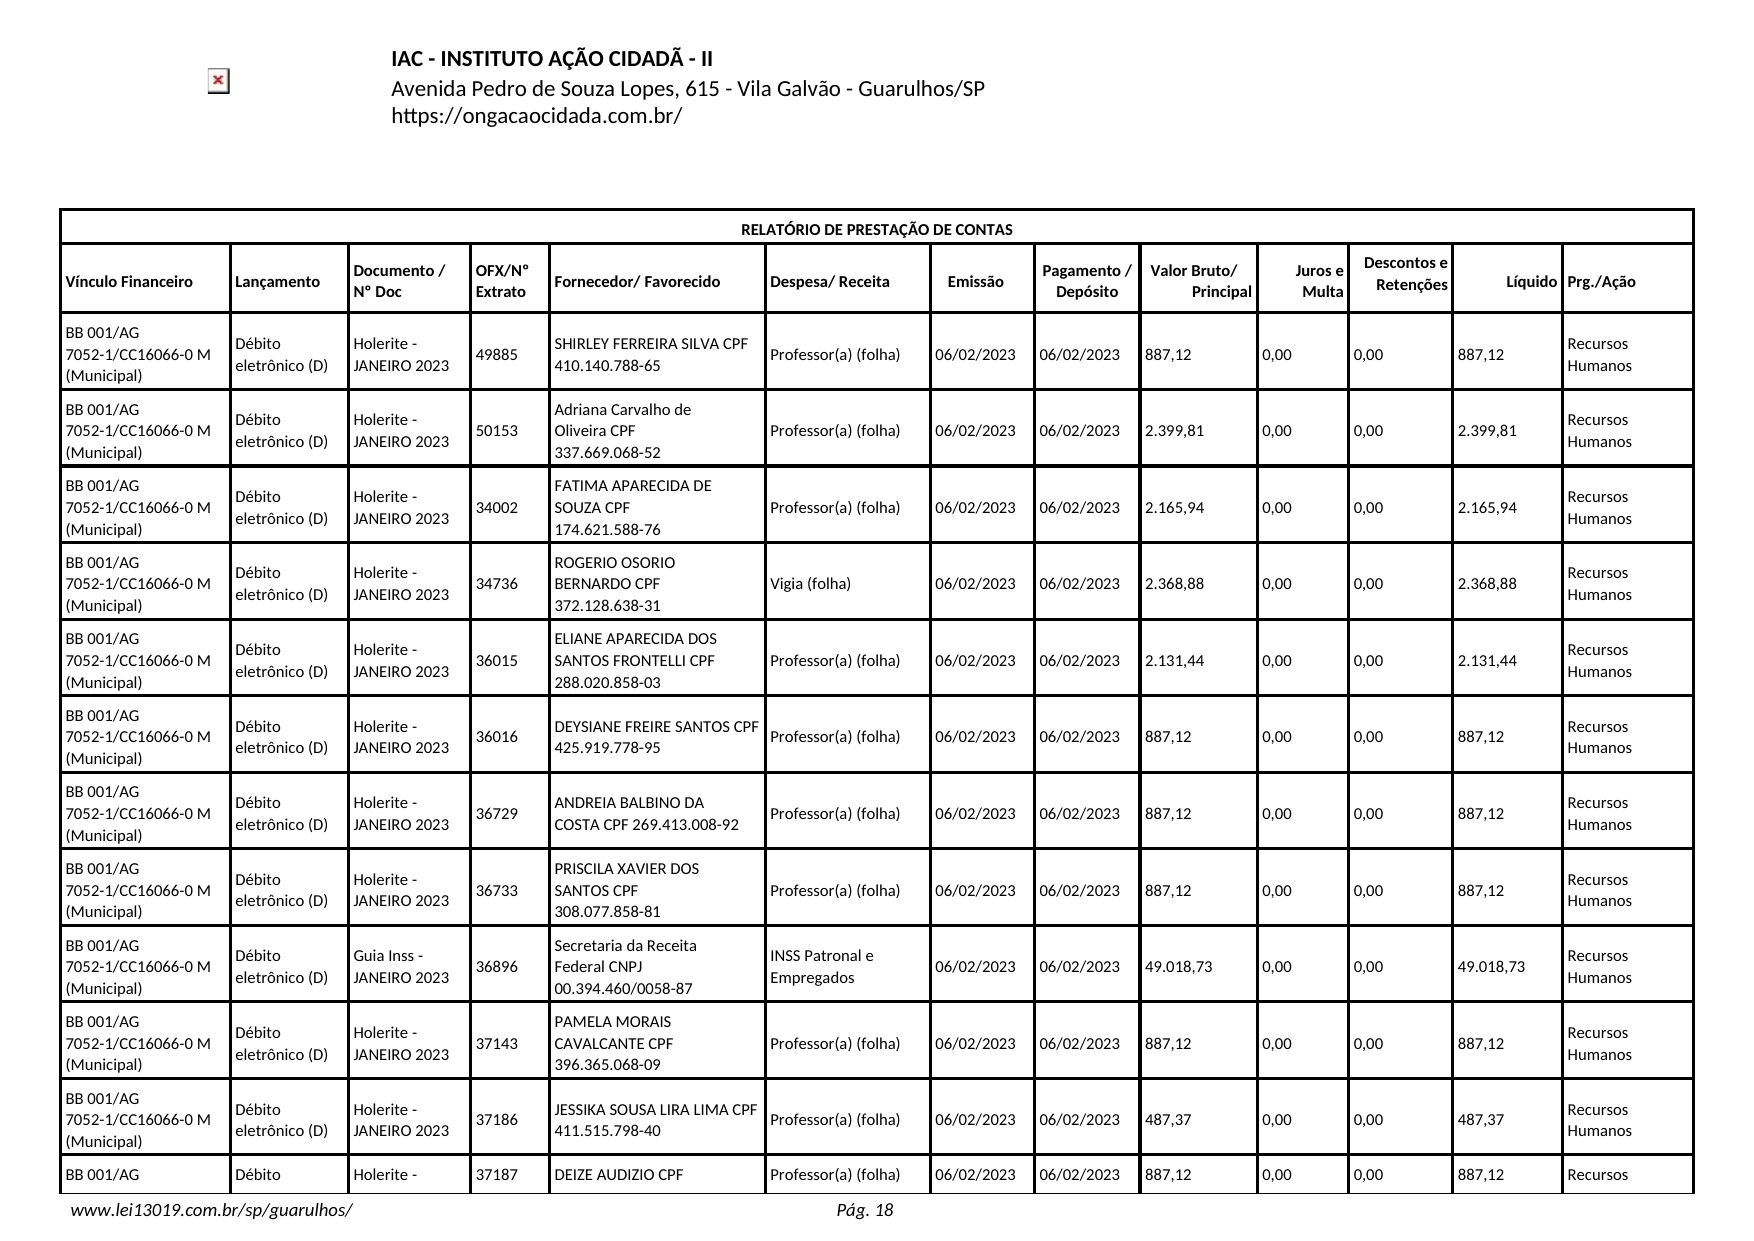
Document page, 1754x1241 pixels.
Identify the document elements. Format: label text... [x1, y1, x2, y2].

table_cell 06/02/2023 [1036, 850, 1138, 924]
table_cell Prg./Ação [1564, 245, 1692, 311]
table_cell 487,37 [1454, 1080, 1561, 1153]
table_cell Débito eletrônico (D) [232, 850, 347, 924]
table_cell Débito eletrônico (D) [232, 314, 347, 388]
table_cell 0,00 [1350, 1003, 1451, 1077]
table_cell 06/02/2023 [1036, 544, 1138, 617]
table_cell 34002 [472, 468, 548, 541]
table_cell Pagamento / Depósito [1036, 245, 1138, 311]
table_cell Recursos Humanos [1564, 544, 1692, 617]
table_cell 2.131,44 [1454, 621, 1561, 694]
table_cell Holerite - JANEIRO 2023 [350, 468, 469, 541]
table_cell Professor(a) (folha) [767, 1080, 929, 1153]
table_cell 0,00 [1350, 544, 1451, 617]
table_cell 0,00 [1350, 774, 1451, 847]
table_cell Recursos Humanos [1564, 850, 1692, 924]
table_cell 0,00 [1259, 697, 1347, 771]
table_cell 06/02/2023 [1036, 1003, 1138, 1077]
table_cell 887,12 [1454, 314, 1561, 388]
table_cell Emissão [932, 245, 1033, 311]
table_cell 0,00 [1259, 1003, 1347, 1077]
table_cell Holerite - JANEIRO 2023 [350, 391, 469, 464]
table_cell 0,00 [1259, 850, 1347, 924]
table_cell 0,00 [1350, 697, 1451, 771]
table_cell BB 001/AG 7052-1/CC16066-0 M (Municipal) [62, 1080, 229, 1153]
table_cell 06/02/2023 [932, 621, 1033, 694]
table_cell 0,00 [1259, 391, 1347, 464]
table_cell Recursos Humanos [1564, 1080, 1692, 1153]
table_cell 06/02/2023 [932, 468, 1033, 541]
table_cell Holerite - JANEIRO 2023 [350, 1080, 469, 1153]
table_cell 887,12 [1142, 850, 1256, 924]
table_cell 0,00 [1350, 391, 1451, 464]
table_cell 06/02/2023 [932, 1156, 1033, 1193]
table_cell 37143 [472, 1003, 548, 1077]
table_cell BB 001/AG 7052-1/CC16066-0 M (Municipal) [62, 391, 229, 464]
table_cell BB 001/AG 7052-1/CC16066-0 M (Municipal) [62, 1003, 229, 1077]
table_cell Recursos Humanos [1564, 391, 1692, 464]
table_cell 06/02/2023 [1036, 1156, 1138, 1193]
table_cell BB 001/AG 7052-1/CC16066-0 M (Municipal) [62, 774, 229, 847]
table_cell 06/02/2023 [932, 1003, 1033, 1077]
table_cell 34736 [472, 544, 548, 617]
table_cell 0,00 [1259, 621, 1347, 694]
table_cell OFX/Nº Extrato [472, 245, 548, 311]
table_cell 06/02/2023 [932, 391, 1033, 464]
table_cell 487,37 [1142, 1080, 1256, 1153]
table_cell 06/02/2023 [1036, 927, 1138, 1000]
table_cell Despesa/ Receita [767, 245, 929, 311]
table_cell 887,12 [1454, 1003, 1561, 1077]
table_cell BB 001/AG [62, 1156, 229, 1193]
table_cell 50153 [472, 391, 548, 464]
table_cell Recursos Humanos [1564, 621, 1692, 694]
table_cell 887,12 [1454, 697, 1561, 771]
table_cell 0,00 [1259, 314, 1347, 388]
table_cell 06/02/2023 [1036, 1080, 1138, 1153]
table_cell PRISCILA XAVIER DOS SANTOS CPF 308.077.858-81 [551, 850, 764, 924]
table_cell ROGERIO OSORIO BERNARDO CPF 372.128.638-31 [551, 544, 764, 617]
table_cell 49885 [472, 314, 548, 388]
table_cell 2.165,94 [1454, 468, 1561, 541]
table_cell 0,00 [1259, 468, 1347, 541]
table_cell 0,00 [1350, 1156, 1451, 1193]
table_cell 887,12 [1142, 314, 1256, 388]
table_cell 0,00 [1350, 927, 1451, 1000]
table_cell Recursos Humanos [1564, 314, 1692, 388]
table_cell 887,12 [1142, 774, 1256, 847]
table_cell BB 001/AG 7052-1/CC16066-0 M (Municipal) [62, 468, 229, 541]
table_cell Recursos Humanos [1564, 1003, 1692, 1077]
table_cell Holerite - JANEIRO 2023 [350, 850, 469, 924]
table_cell DEYSIANE FREIRE SANTOS CPF 425.919.778-95 [551, 697, 764, 771]
table_cell Professor(a) (folha) [767, 621, 929, 694]
table_cell 2.368,88 [1454, 544, 1561, 617]
table_cell Adriana Carvalho de Oliveira CPF 337.669.068-52 [551, 391, 764, 464]
table_cell 06/02/2023 [932, 314, 1033, 388]
table_cell BB 001/AG 7052-1/CC16066-0 M (Municipal) [62, 621, 229, 694]
table_cell 0,00 [1350, 850, 1451, 924]
table_cell 06/02/2023 [932, 774, 1033, 847]
table_cell 06/02/2023 [1036, 391, 1138, 464]
table_cell Professor(a) (folha) [767, 697, 929, 771]
table_cell Recursos Humanos [1564, 774, 1692, 847]
table_cell 0,00 [1350, 621, 1451, 694]
table_cell Débito eletrônico (D) [232, 927, 347, 1000]
table_cell Débito eletrônico (D) [232, 1003, 347, 1077]
table_cell 2.399,81 [1454, 391, 1561, 464]
table_cell 36733 [472, 850, 548, 924]
table_cell Débito [232, 1156, 347, 1193]
picture [207, 68, 230, 94]
table_cell PAMELA MORAIS CAVALCANTE CPF 396.365.068-09 [551, 1003, 764, 1077]
table_cell Vínculo Financeiro [62, 245, 229, 311]
table_cell Professor(a) (folha) [767, 1003, 929, 1077]
table_cell 887,12 [1454, 850, 1561, 924]
table_cell Professor(a) (folha) [767, 850, 929, 924]
table_cell BB 001/AG 7052-1/CC16066-0 M (Municipal) [62, 314, 229, 388]
table_cell Lançamento [232, 245, 347, 311]
table_cell 06/02/2023 [1036, 314, 1138, 388]
table_cell 0,00 [1259, 1080, 1347, 1153]
table_cell 06/02/2023 [1036, 621, 1138, 694]
table_cell Débito eletrônico (D) [232, 1080, 347, 1153]
table_cell 0,00 [1259, 544, 1347, 617]
table_cell 06/02/2023 [932, 850, 1033, 924]
table_cell 0,00 [1350, 314, 1451, 388]
table_cell 0,00 [1259, 927, 1347, 1000]
table_cell Fornecedor/ Favorecido [551, 245, 764, 311]
table_cell Professor(a) (folha) [767, 391, 929, 464]
table_cell 06/02/2023 [1036, 774, 1138, 847]
table_cell Professor(a) (folha) [767, 1156, 929, 1193]
table_cell 06/02/2023 [932, 544, 1033, 617]
table_cell Holerite - JANEIRO 2023 [350, 621, 469, 694]
table_cell 36896 [472, 927, 548, 1000]
table_cell 0,00 [1259, 774, 1347, 847]
table_cell Recursos [1564, 1156, 1692, 1193]
table_cell Débito eletrônico (D) [232, 621, 347, 694]
table_cell 36729 [472, 774, 548, 847]
table_cell SHIRLEY FERREIRA SILVA CPF 410.140.788-65 [551, 314, 764, 388]
table_cell BB 001/AG 7052-1/CC16066-0 M (Municipal) [62, 850, 229, 924]
table_cell 887,12 [1142, 1156, 1256, 1193]
table_cell Professor(a) (folha) [767, 468, 929, 541]
table_header RELATÓRIO DE PRESTAÇÃO DE CONTAS [62, 211, 1692, 242]
table_cell 06/02/2023 [932, 697, 1033, 771]
table_cell 887,12 [1142, 697, 1256, 771]
table_cell Documento / Nº Doc [350, 245, 469, 311]
table_cell Débito eletrônico (D) [232, 774, 347, 847]
table_cell Professor(a) (folha) [767, 774, 929, 847]
table_cell Débito eletrônico (D) [232, 544, 347, 617]
table_cell Holerite - JANEIRO 2023 [350, 697, 469, 771]
table_cell 887,12 [1454, 774, 1561, 847]
table_cell Valor Bruto/ Principal [1142, 245, 1256, 311]
table_cell 2.399,81 [1142, 391, 1256, 464]
table_cell 2.165,94 [1142, 468, 1256, 541]
table_cell JESSIKA SOUSA LIRA LIMA CPF 411.515.798-40 [551, 1080, 764, 1153]
table_cell Vigia (folha) [767, 544, 929, 617]
table_cell Líquido [1454, 245, 1561, 311]
table_cell 36016 [472, 697, 548, 771]
table_cell 06/02/2023 [932, 1080, 1033, 1153]
table_cell Holerite - JANEIRO 2023 [350, 544, 469, 617]
table_cell 0,00 [1350, 468, 1451, 541]
table_cell 887,12 [1454, 1156, 1561, 1193]
table_cell 2.368,88 [1142, 544, 1256, 617]
table_cell Recursos Humanos [1564, 468, 1692, 541]
table_cell Débito eletrônico (D) [232, 697, 347, 771]
table_cell 06/02/2023 [1036, 468, 1138, 541]
table_cell Holerite - JANEIRO 2023 [350, 1003, 469, 1077]
table_cell BB 001/AG 7052-1/CC16066-0 M (Municipal) [62, 927, 229, 1000]
table_cell DEIZE AUDIZIO CPF [551, 1156, 764, 1193]
table_cell Recursos Humanos [1564, 697, 1692, 771]
table_cell 49.018,73 [1142, 927, 1256, 1000]
table_cell 06/02/2023 [1036, 697, 1138, 771]
table_cell BB 001/AG 7052-1/CC16066-0 M (Municipal) [62, 697, 229, 771]
table_cell 37187 [472, 1156, 548, 1193]
table_cell 2.131,44 [1142, 621, 1256, 694]
table_cell 36015 [472, 621, 548, 694]
table_cell 06/02/2023 [932, 927, 1033, 1000]
table_cell ELIANE APARECIDA DOS SANTOS FRONTELLI CPF 288.020.858-03 [551, 621, 764, 694]
table_cell Secretaria da Receita Federal CNPJ 00.394.460/0058-87 [551, 927, 764, 1000]
table_cell INSS Patronal e Empregados [767, 927, 929, 1000]
table_cell Holerite - JANEIRO 2023 [350, 314, 469, 388]
table_cell Guia Inss - JANEIRO 2023 [350, 927, 469, 1000]
table_cell Holerite [350, 1156, 469, 1193]
table_cell 37186 [472, 1080, 548, 1153]
table_cell FATIMA APARECIDA DE SOUZA CPF 174.621.588-76 [551, 468, 764, 541]
table_cell 887,12 [1142, 1003, 1256, 1077]
table_cell Débito eletrônico (D) [232, 468, 347, 541]
table_cell Débito eletrônico (D) [232, 391, 347, 464]
table_cell 0,00 [1259, 1156, 1347, 1193]
table_cell Descontos e Retenções [1350, 245, 1451, 311]
table_cell Professor(a) (folha) [767, 314, 929, 388]
table_cell Recursos Humanos [1564, 927, 1692, 1000]
table_cell ANDREIA BALBINO DA COSTA CPF 269.413.008-92 [551, 774, 764, 847]
table_cell 0,00 [1350, 1080, 1451, 1153]
table_cell Holerite - JANEIRO 2023 [350, 774, 469, 847]
table_cell 49.018,73 [1454, 927, 1561, 1000]
table_cell BB 001/AG 7052-1/CC16066-0 M (Municipal) [62, 544, 229, 617]
table_cell Juros e Multa [1259, 245, 1347, 311]
